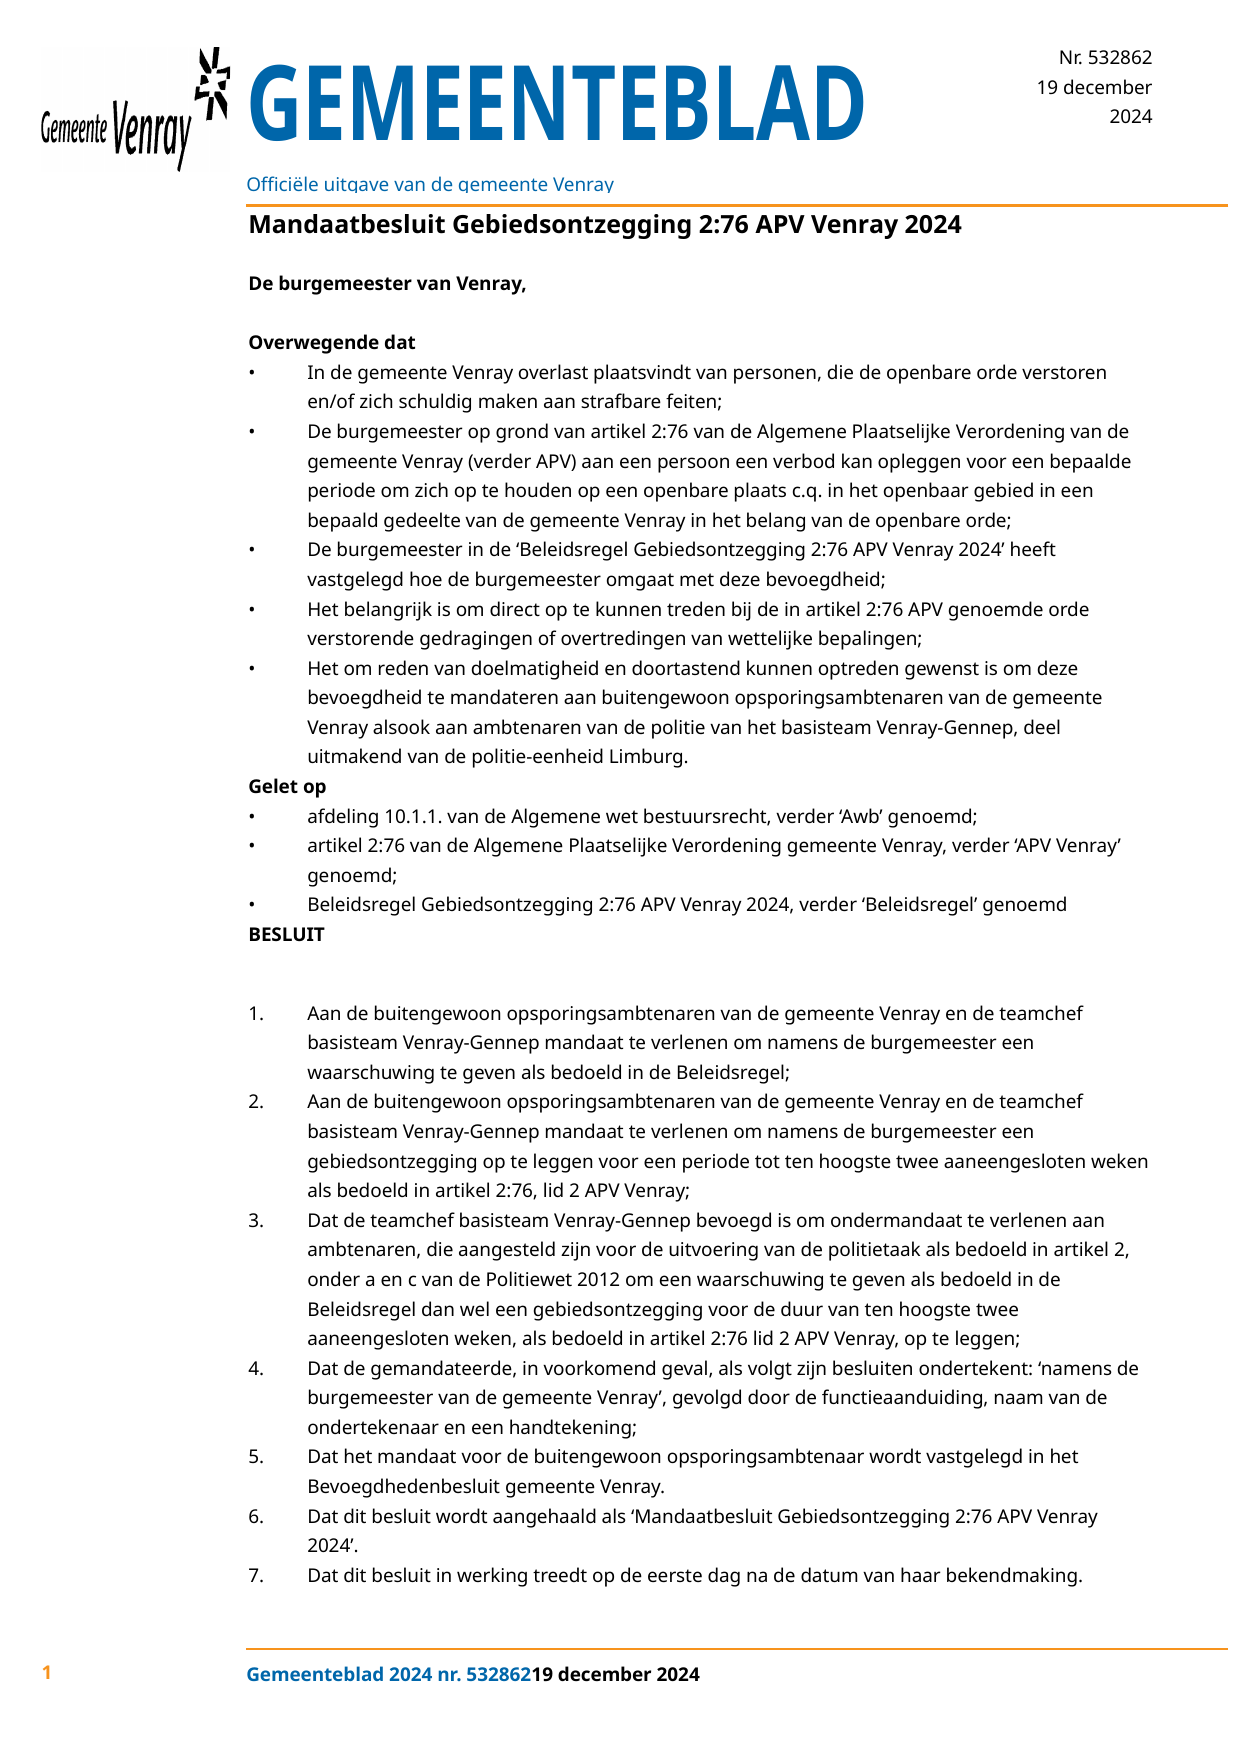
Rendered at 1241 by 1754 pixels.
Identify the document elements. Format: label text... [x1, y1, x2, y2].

list Dat dit besluit wordt aangehaald als ‘Mandaatbesluit Gebiedsontzegging 2:76 APV Venray 2024’. [248, 1503, 1152, 1558]
list Beleidsregel Gebiedsontzegging 2:76 APV Venray 2024, verder ‘Beleidsregel’ genoemd [248, 892, 1152, 917]
list Aan de buitengewoon opsporingsambtenaren van de gemeente Venray en de teamchef basisteam Venray-Gennep mandaat te verlenen om namens de burgemeester een gebiedsontzegging op te leggen voor een periode tot ten hoogste twee aaneengesloten weken als bedoeld in artikel 2:76, lid 2 APV Venray; [248, 1089, 1152, 1203]
text Mandaatbesluit Gebiedsontzegging 2:76 APV Venray 2024 [248, 207, 1152, 241]
list Dat dit besluit in werking treedt op de eerste dag na de datum van haar bekendmaking. [248, 1562, 1152, 1588]
list Aan de buitengewoon opsporingsambtenaren van de gemeente Venray en de teamchef basisteam Venray-Gennep mandaat te verlenen om namens de burgemeester een waarschuwing te geven als bedoeld in de Beleidsregel; [248, 1000, 1152, 1085]
list De burgemeester in de ‘Beleidsregel Gebiedsontzegging 2:76 APV Venray 2024’ heeft vastgelegd hoe de burgemeester omgaat met deze bevoegdheid; [248, 537, 1152, 592]
text BESLUIT [248, 921, 1152, 947]
list Dat de teamchef basisteam Venray-Gennep bevoegd is om ondermandaat te verlenen aan ambtenaren, die aangesteld zijn voor de uitvoering van de politietaak als bedoeld in artikel 2, onder a en c van de Politiewet 2012 om een waarschuwing te geven als bedoeld in de Beleidsregel dan wel een gebiedsontzegging voor de duur van ten hoogste twee aaneengesloten weken, als bedoeld in artikel 2:76 lid 2 APV Venray, op te leggen; [248, 1207, 1152, 1351]
list artikel 2:76 van de Algemene Plaatselijke Verordening gemeente Venray, verder ‘APV Venray’ genoemd; [248, 832, 1152, 888]
text De burgemeester van Venray, [248, 270, 1152, 296]
text Overwegende dat [248, 329, 1152, 355]
list Dat de gemandateerde, in voorkomend geval, als volgt zijn besluiten ondertekent: ‘namens de burgemeester van de gemeente Venray’, gevolgd door de functieaanduiding, naam van de ondertekenaar en een handtekening; [248, 1355, 1152, 1440]
picture [41, 47, 231, 172]
list afdeling 10.1.1. van de Algemene wet bestuursrecht, verder ‘Awb’ genoemd; [248, 803, 1152, 828]
text Gelet op [248, 773, 1152, 799]
list Het om reden van doelmatigheid en doortastend kunnen optreden gewenst is om deze bevoegdheid te mandateren aan buitengewoon opsporingsambtenaren van de gemeente Venray alsook aan ambtenaren van de politie van het basisteam Venray-Gennep, deel uitmakend van de politie-eenheid Limburg. [248, 655, 1152, 769]
list De burgemeester op grond van artikel 2:76 van de Algemene Plaatselijke Verordening van de gemeente Venray (verder APV) aan een persoon een verbod kan opleggen voor een bepaalde periode om zich op te houden op een openbare plaats c.q. in het openbaar gebied in een bepaald gedeelte van de gemeente Venray in het belang van de openbare orde; [248, 418, 1152, 533]
list Dat het mandaat voor de buitengewoon opsporingsambtenaar wordt vastgelegd in het Bevoegdhedenbesluit gemeente Venray. [248, 1444, 1152, 1499]
list In de gemeente Venray overlast plaatsvindt van personen, die de openbare orde verstoren en/of zich schuldig maken aan strafbare feiten; [248, 359, 1152, 414]
list Het belangrijk is om direct op te kunnen treden bij de in artikel 2:76 APV genoemde orde verstorende gedragingen of overtredingen van wettelijke bepalingen; [248, 596, 1152, 651]
